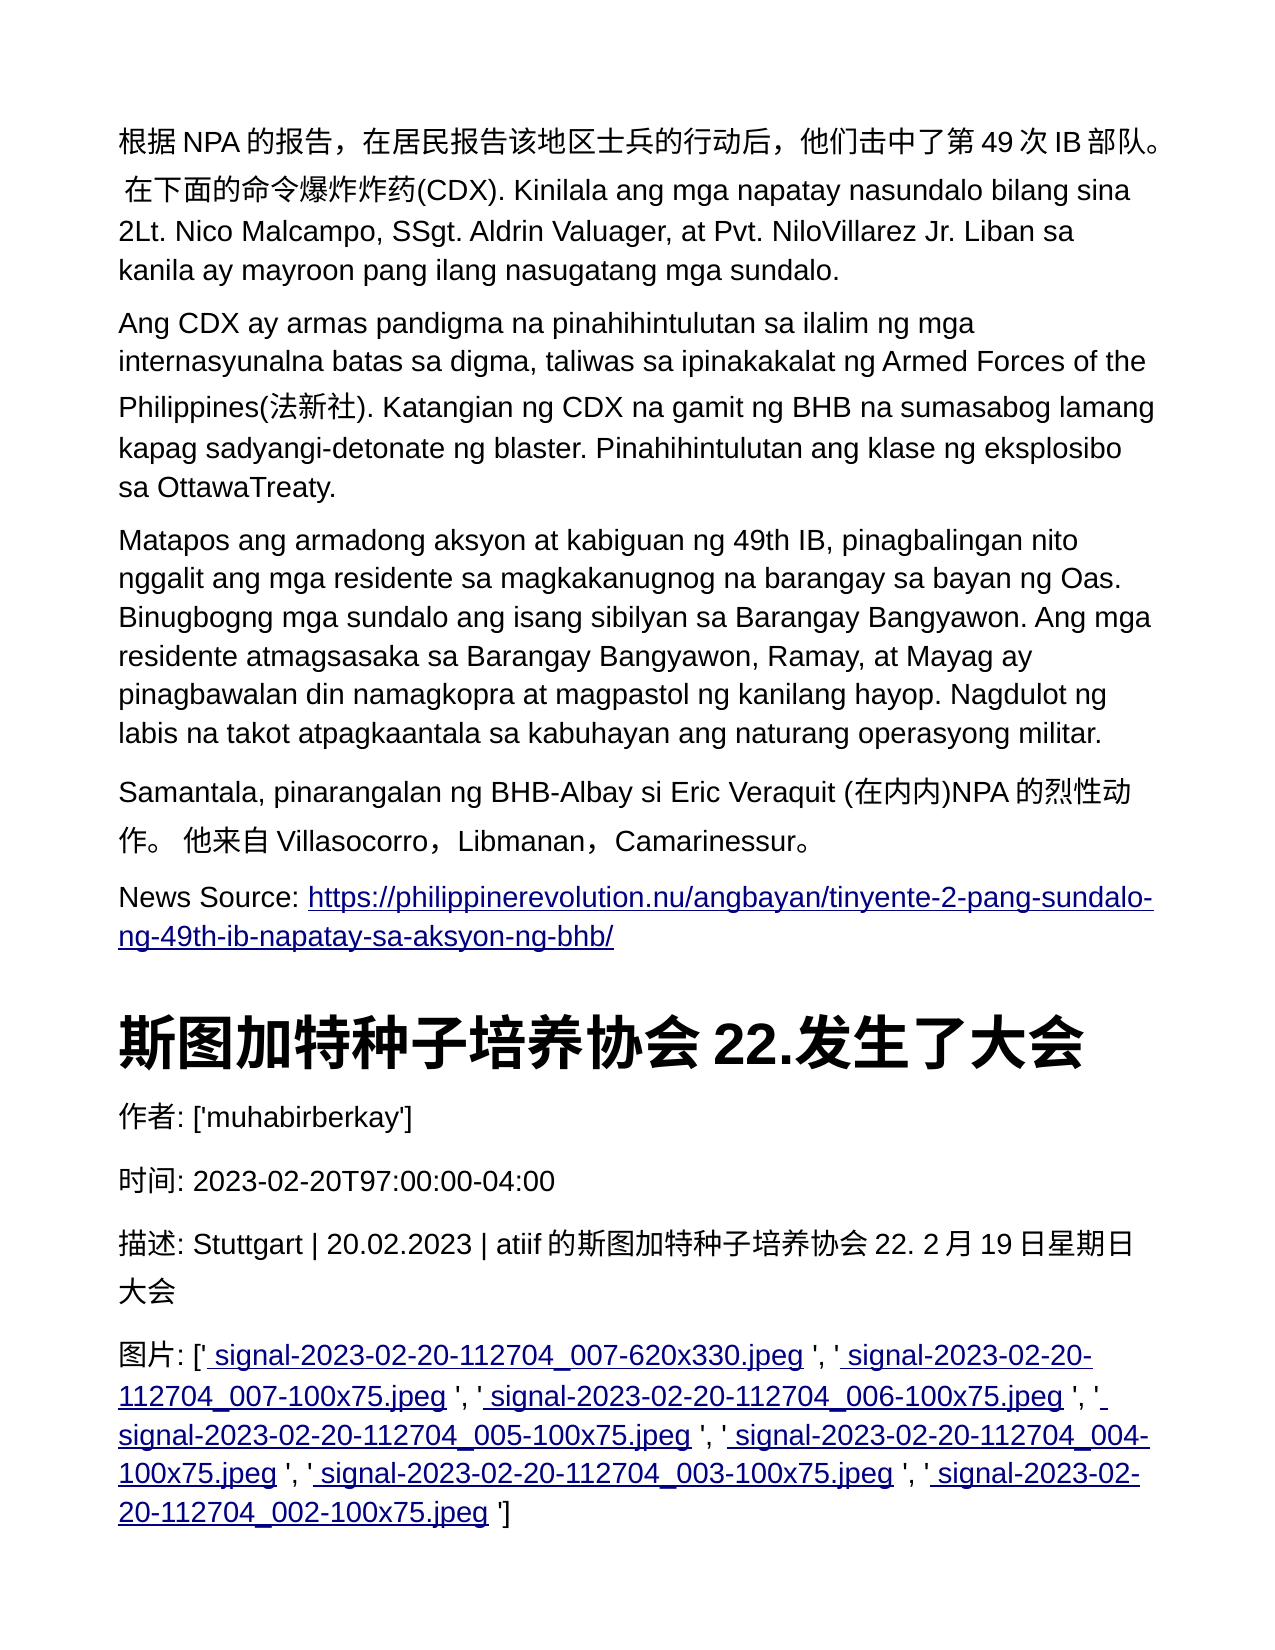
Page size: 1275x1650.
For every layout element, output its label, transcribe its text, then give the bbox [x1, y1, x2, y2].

text 描述: Stuttgart | 20.02.2023 | atiif的斯图加特种子培养协会22. 2月19日星期日大会 [118, 1220, 1157, 1311]
text Matapos ang armadong aksyon at kabiguan ng 49th IB, pinagbalingan nito nggalit ang mga residente sa magkakanugnog na barangay sa bayan ng Oas. Binugbogng mga sundalo ang isang sibilyan sa Barangay Bangyawon. Ang mga residente atmagsasaka sa Barangay Bangyawon, Ramay, at Mayag ay pinagbawalan din namagkopra at magpastol ng kanilang hayop. Nagdulot ng labis na takot atpagkaantala sa kabuhayan ang naturang operasyong militar. [118, 523, 1157, 749]
text Ang CDX ay armas pandigma na pinahihintulutan sa ilalim ng mga internasyunalna batas sa digma, taliwas sa ipinakakalat ng Armed Forces of the Philippines(法新社). Katangian ng CDX na gamit ng BHB na sumasabog lamang kapag sadyangi-detonate ng blaster. Pinahihintulutan ang klase ng eksplosibo sa OttawaTreaty. [118, 306, 1157, 503]
text News Source: https://philippinerevolution.nu/angbayan/tinyente-2-pang-sundalo-ng-49th-ib-napatay-sa-aksyon-ng-bhb/ [118, 880, 1157, 952]
text 根据NPA的报告，在居民报告该地区士兵的行动后，他们击中了第49次IB部队。 在下面的命令爆炸炸药(CDX). Kinilala ang mga napatay nasundalo bilang sina 2Lt. Nico Malcampo, SSgt. Aldrin Valuager, at Pvt. NiloVillarez Jr. Liban sa kanila ay mayroon pang ilang nasugatang mga sundalo. [118, 118, 1157, 286]
text 时间: 2023-02-20T97:00:00-04:00 [118, 1157, 1157, 1199]
text Samantala, pinarangalan ng BHB-Albay si Eric Veraquit (在内内)NPA的烈性动作。 他来自Villasocorro，Libmanan，Camarinessur。 [118, 769, 1157, 859]
text 图片: [' signal-2023-02-20-112704_007-620x330.jpeg ', ' signal-2023-02-20-112704_007-100x75.jpeg ', ' signal-2023-02-20-112704_006-100x75.jpeg ', ' signal-2023-02-20-112704_005-100x75.jpeg ', ' signal-2023-02-20-112704_004-100x75.jpeg ', ' signal-2023-02-20-112704_003-100x75.jpeg ', ' signal-2023-02-20-112704_002-100x75.jpeg '] [118, 1332, 1157, 1528]
text 作者: ['muhabirberkay'] [118, 1094, 1157, 1136]
subtitle 斯图加特种子培养协会22.发生了大会 [118, 997, 1157, 1082]
